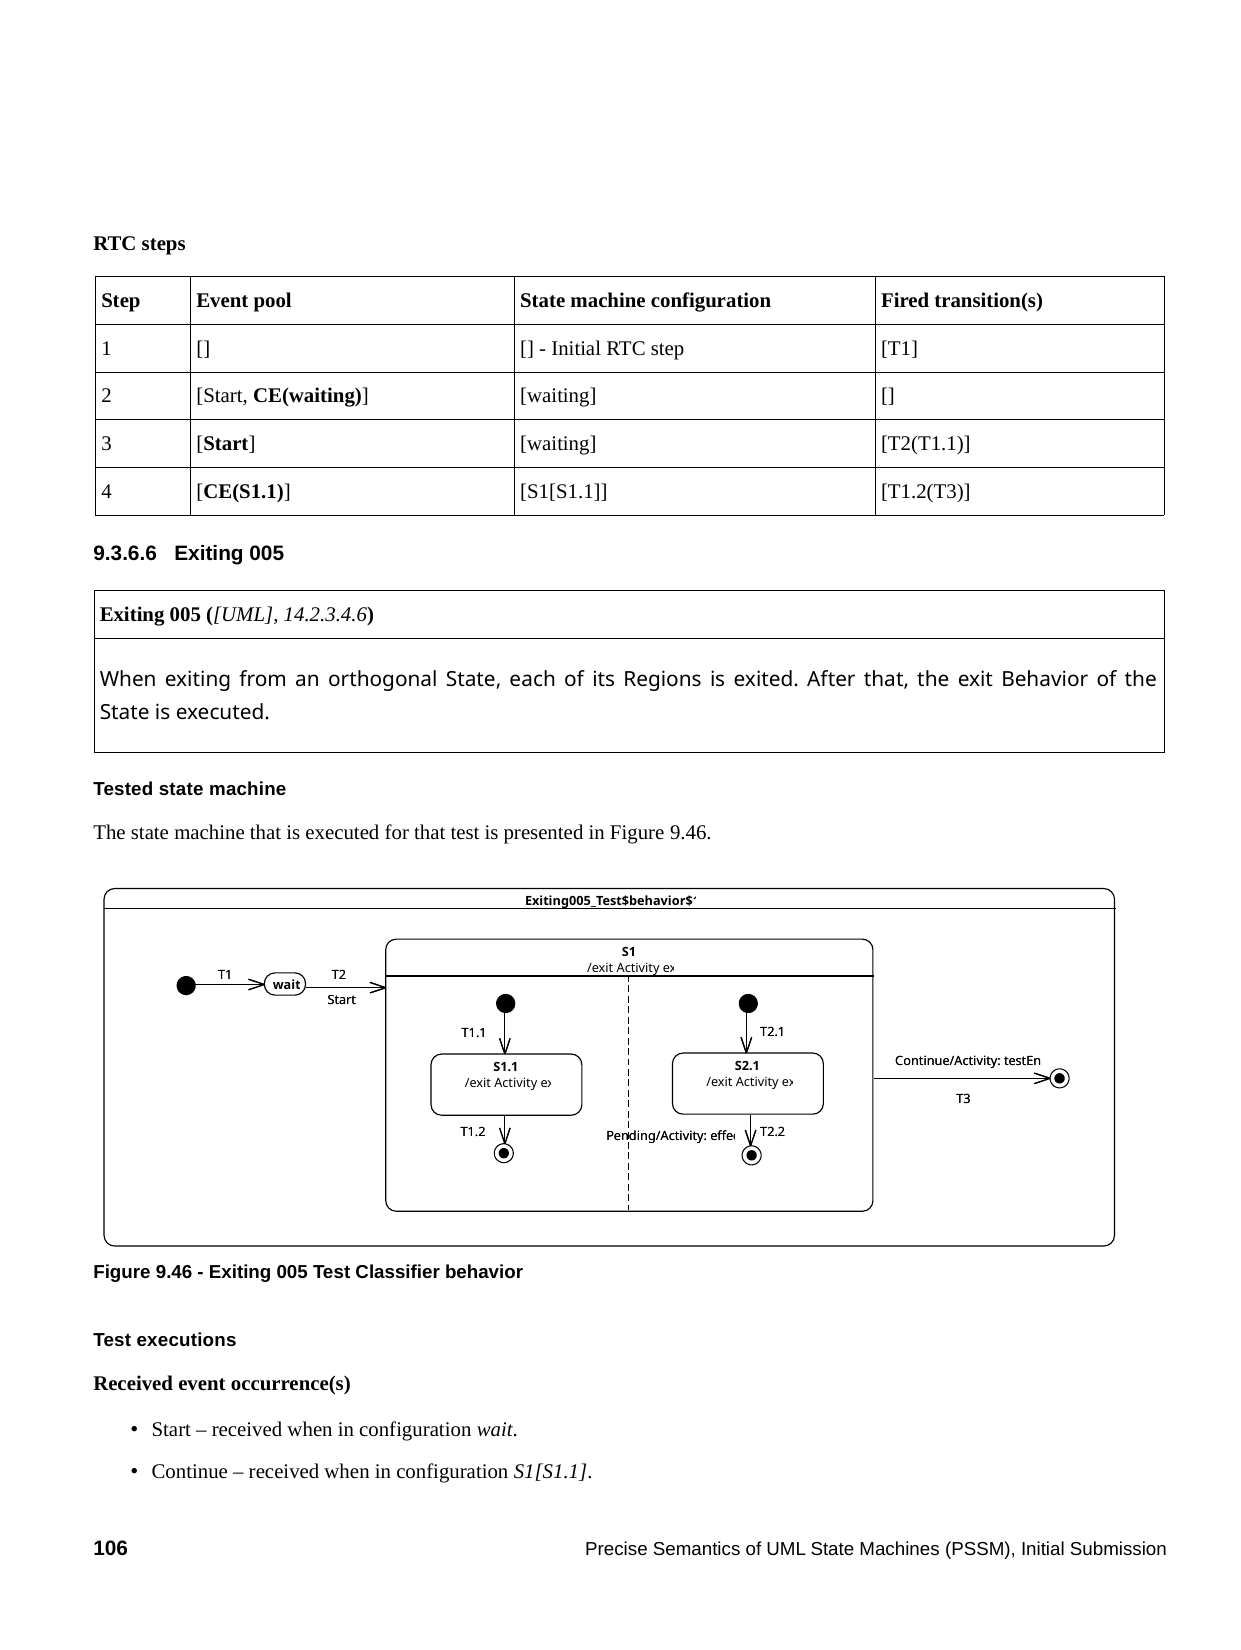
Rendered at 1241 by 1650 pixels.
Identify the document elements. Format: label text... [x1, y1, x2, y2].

subtitle Test executions [93, 1329, 1164, 1350]
table_cell [CE(S1.1)] [191, 468, 514, 515]
table_cell [T1.2(T3)] [876, 468, 1164, 515]
table_header Fired transition(s) [876, 277, 1164, 324]
table_header Step [96, 277, 190, 324]
text Received event occurrence(s) [93, 1371, 1164, 1395]
table_cell [T1] [876, 325, 1164, 372]
table_cell [] [191, 325, 514, 372]
table_cell 2 [96, 373, 190, 419]
table_header Exiting 005 ([UML], 14.2.3.4.6) [95, 591, 1164, 637]
table_cell [Start] [191, 420, 514, 467]
text RTC steps [93, 231, 1164, 255]
list The state machine that is executed for that test is presented in Figure 9.46. [93, 820, 1164, 844]
table_header Event pool [191, 277, 514, 324]
table_cell [S1[S1.1]] [515, 468, 875, 515]
table_cell When exiting from an orthogonal State, each of its Regions is exited. After that, the exit Behavior of the State is executed. [95, 639, 1164, 752]
table_header State machine configuration [515, 277, 875, 324]
table_cell [T2(T1.1)] [876, 420, 1164, 467]
list Start – received when in configuration wait. [131, 1416, 1164, 1441]
table_cell [waiting] [515, 420, 875, 467]
table_cell 3 [96, 420, 190, 467]
table_cell [] [876, 373, 1164, 419]
table_cell [Start, CE(waiting)] [191, 373, 514, 419]
subtitle Exiting 005 [93, 540, 1164, 565]
text Figure 9.46 - Exiting 005 Test Classifier behavior [93, 877, 1127, 1283]
subtitle Tested state machine [93, 777, 1164, 799]
table_cell 4 [96, 468, 190, 515]
table_cell [] - Initial RTC step [515, 325, 875, 372]
list Continue – received when in configuration S1[S1.1]. [131, 1458, 1164, 1483]
table_cell 1 [96, 325, 190, 372]
table_cell [waiting] [515, 373, 875, 419]
